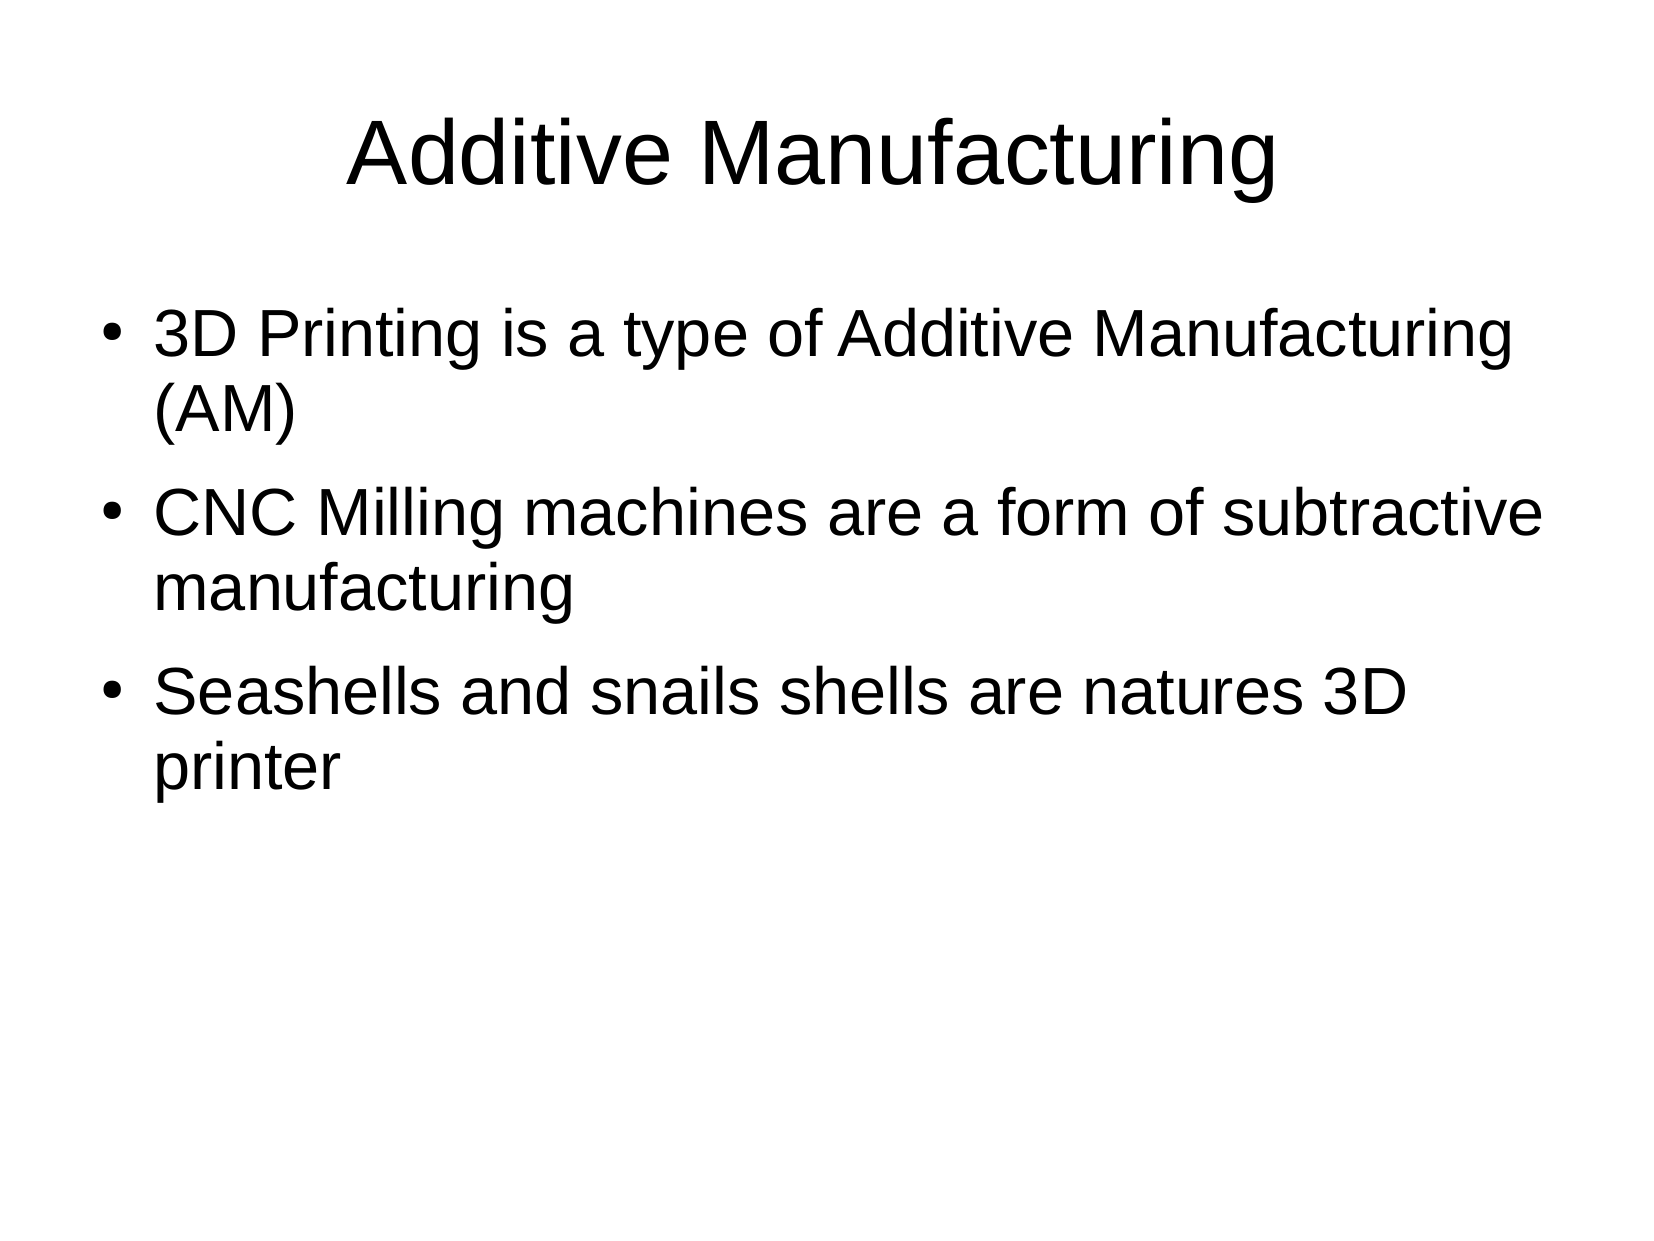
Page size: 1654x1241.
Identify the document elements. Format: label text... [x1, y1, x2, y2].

title Additive Manufacturing [82, 49, 1571, 257]
list 3D Printing is a type of Additive Manufacturing (AM) CNC Milling machines are a form of subtractive manufacturing Seashells and snails shells are natures 3D printer [82, 296, 1571, 1016]
